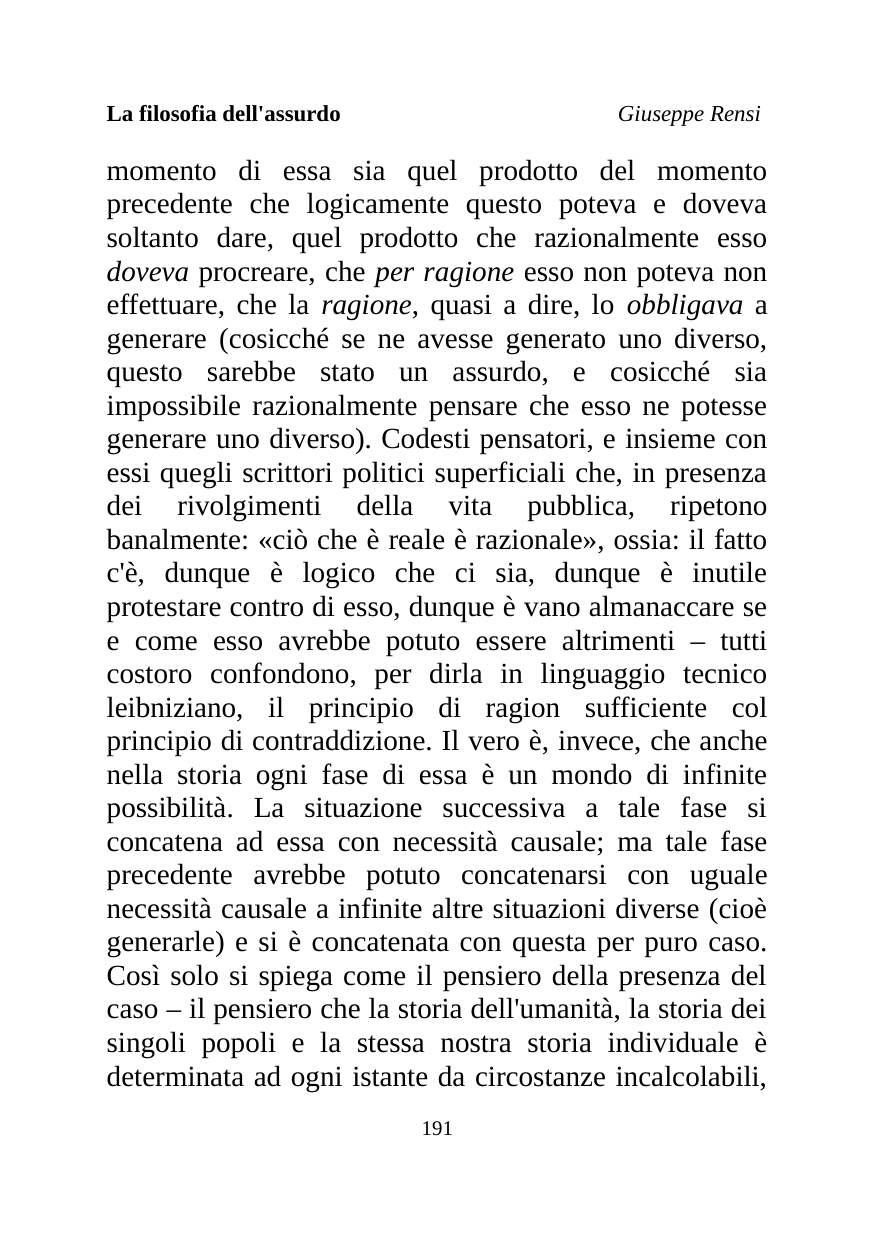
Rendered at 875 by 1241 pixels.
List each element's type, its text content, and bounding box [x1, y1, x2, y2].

text momento di essa sia quel prodotto del momento precedente che logicamente questo poteva e doveva soltanto dare, quel prodotto che razionalmente esso doveva procreare, che per ragione esso non poteva non effettuare, che la ragione, quasi a dire, lo obbligava a generare (cosicché se ne avesse generato uno diverso, questo sarebbe stato un assurdo, e cosicché sia impossibile razionalmente pensare che esso ne potesse generare uno diverso). Codesti pensatori, e insieme con essi quegli scrittori politici superficiali che, in presenza dei rivolgimenti della vita pubblica, ripetono banalmente: «ciò che è reale è razionale», ossia: il fatto c'è, dunque è logico che ci sia, dunque è inutile protestare contro di esso, dunque è vano almanaccare se e come esso avrebbe potuto essere altrimenti – tutti costoro confondono, per dirla in linguaggio tecnico leibniziano, il principio di ragion sufficiente col principio di contraddizione. Il vero è, invece, che anche nella storia ogni fase di essa è un mondo di infinite possibilità. La situazione successiva a tale fase si concatena ad essa con necessità causale; ma tale fase precedente avrebbe potuto concatenarsi con uguale necessità causale a infinite altre situazioni diverse (cioè generarle) e si è concatenata con questa per puro caso. Così solo si spiega come il pensiero della presenza del caso – il pensiero che la storia dell'umanità, la storia dei singoli popoli e la stessa nostra storia individuale è determinata ad ogni istante da circostanze incalcolabili, [106, 153, 768, 1092]
